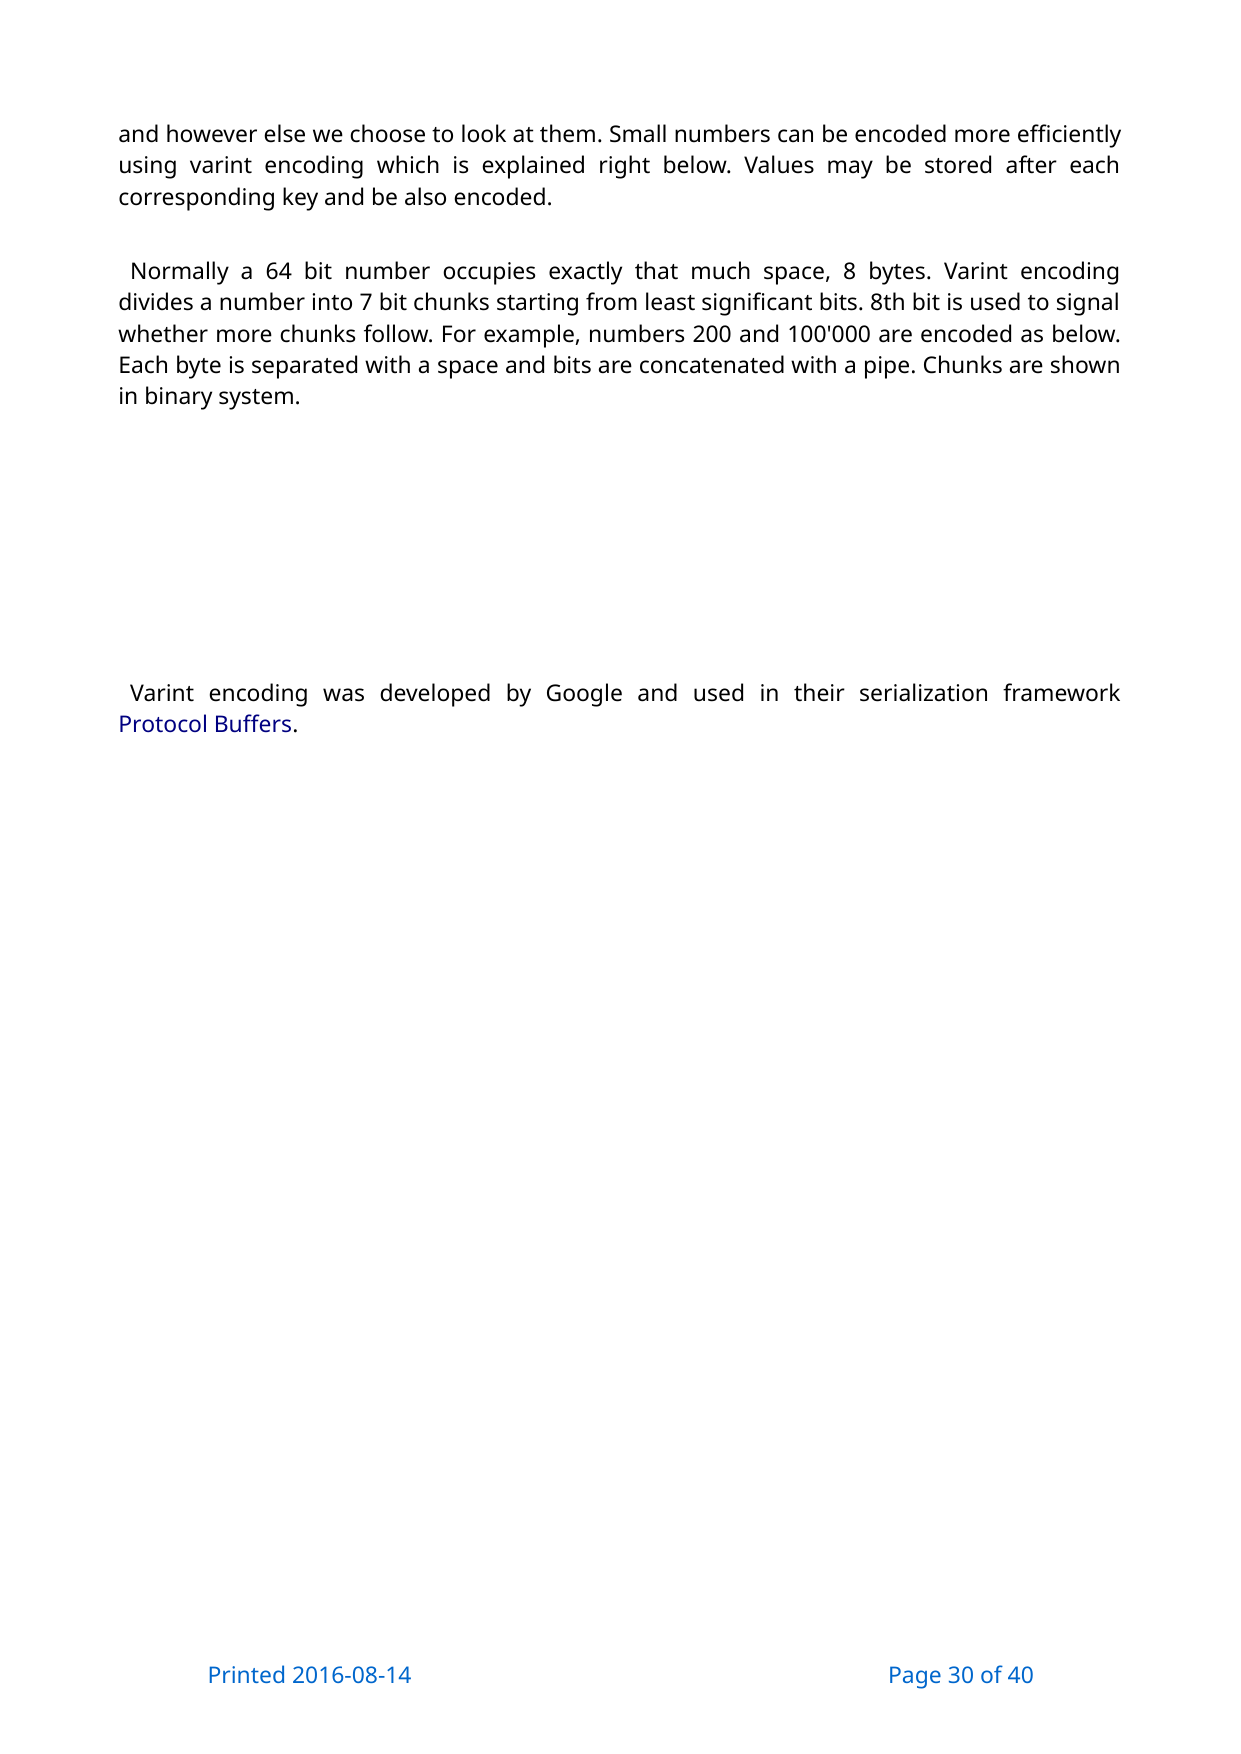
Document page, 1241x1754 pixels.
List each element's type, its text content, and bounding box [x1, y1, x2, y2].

text Varint encoding was developed by Google and used in their serialization framework Protocol Buffers. [118, 677, 1122, 739]
text and however else we choose to look at them. Small numbers can be encoded more efficiently using varint encoding which is explained right below. Values may be stored after each corresponding key and be also encoded. [118, 118, 1122, 212]
text Normally a 64 bit number occupies exactly that much space, 8 bytes. Varint encoding divides a number into 7 bit chunks starting from least significant bits. 8th bit is used to signal whether more chunks follow. For example, numbers 200 and 100'000 are encoded as below. Each byte is separated with a space and bits are concatenated with a pipe. Chunks are shown in binary system. [118, 255, 1122, 411]
